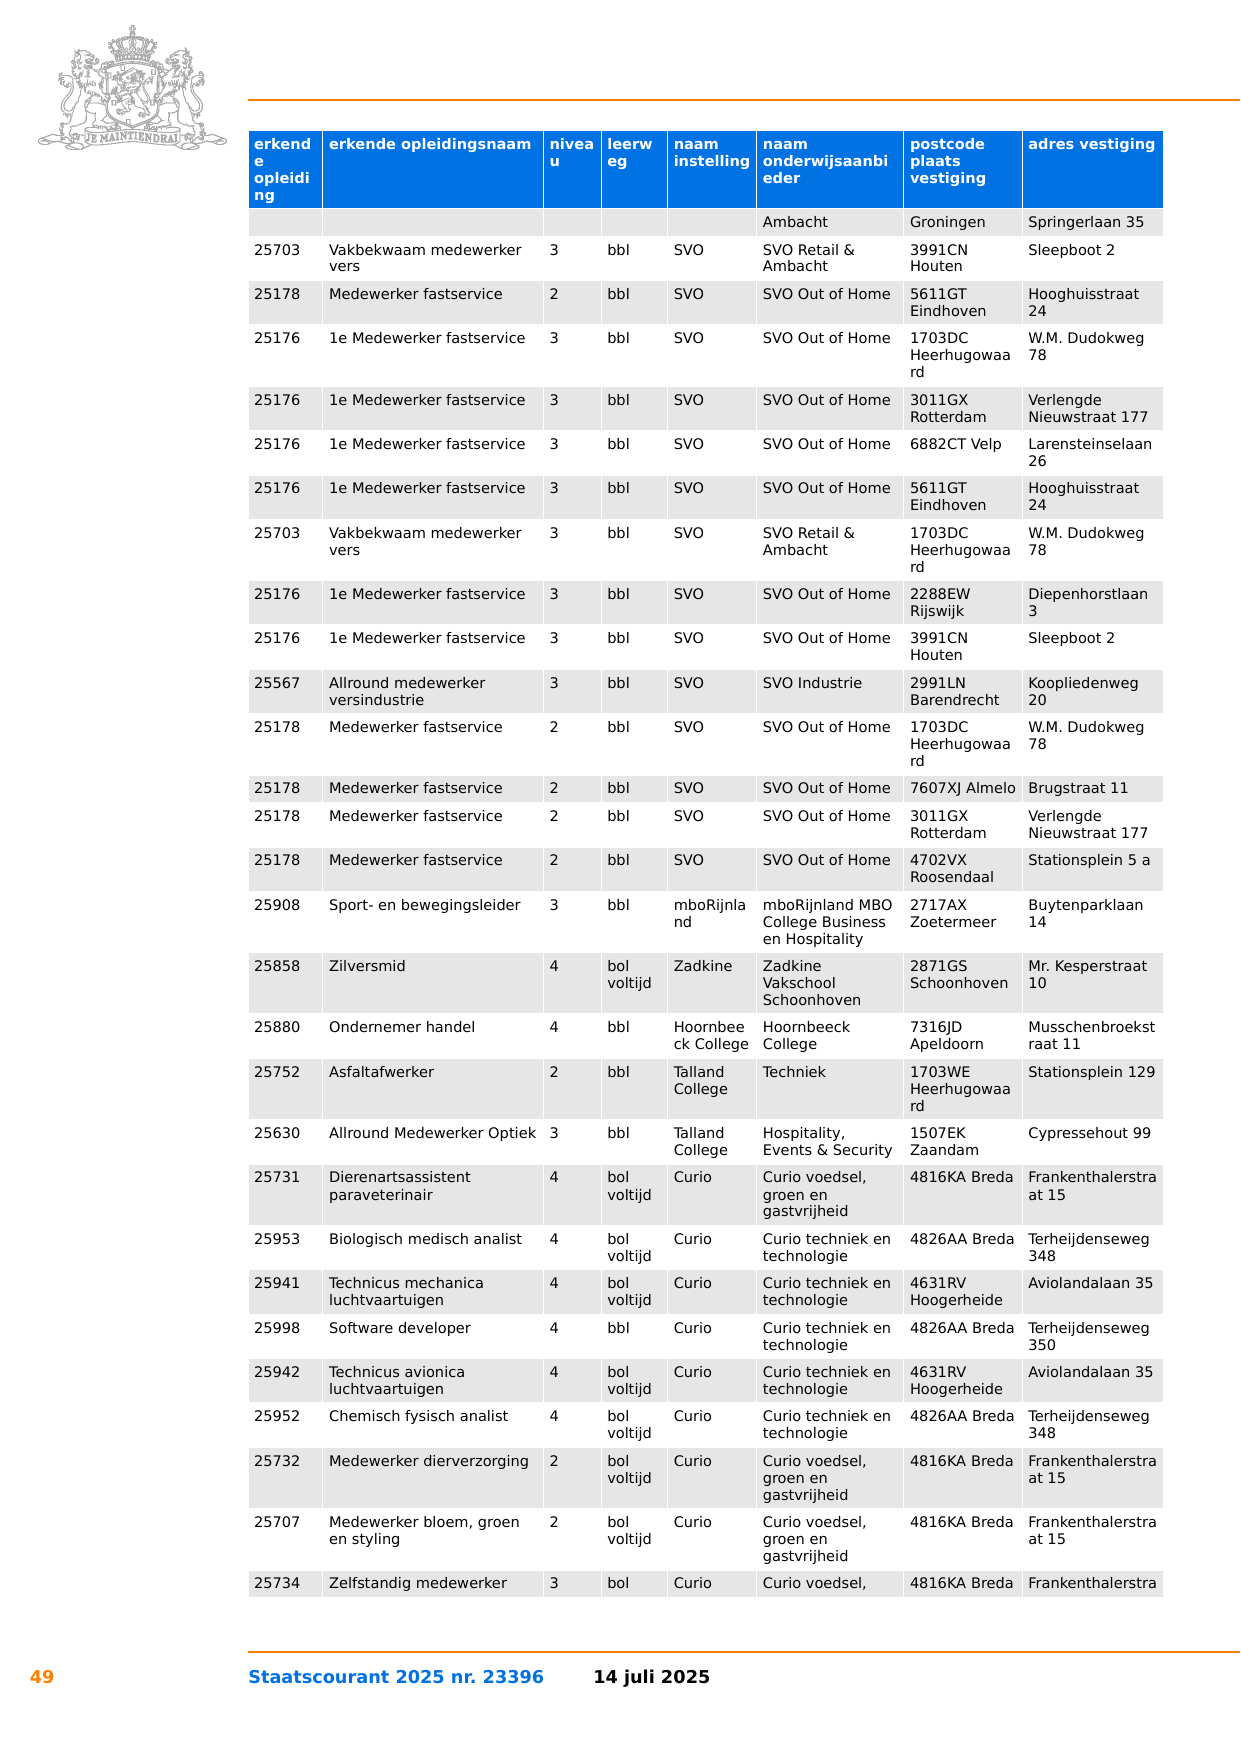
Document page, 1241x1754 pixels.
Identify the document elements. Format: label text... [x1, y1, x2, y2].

table_cell [602, 209, 667, 236]
table_cell 25952 [249, 1404, 322, 1447]
table_cell mboRijnland MBO College Business en Hospitality [757, 892, 903, 952]
table_cell 25176 [249, 626, 322, 669]
table_cell Aviolandalaan 35 [1023, 1270, 1163, 1314]
table_cell Verlengde Nieuwstraat 177 [1023, 803, 1163, 846]
table_cell 4 [544, 1404, 601, 1447]
table_cell Zadkine [668, 953, 756, 1013]
table_cell 25953 [249, 1226, 322, 1269]
table_cell bbl [602, 520, 667, 580]
table_cell 4702VX Roosendaal [904, 848, 1022, 891]
table_cell 25908 [249, 892, 322, 952]
table_cell Sport- en bewegingsleider [323, 892, 543, 952]
table_cell SVO Out of Home [757, 776, 903, 802]
table_cell SVO Retail & Ambacht [757, 237, 903, 280]
table_cell SVO Out of Home [757, 281, 903, 324]
table_cell [544, 209, 601, 236]
table_cell 6882CT Velp [904, 431, 1022, 474]
table_cell 25630 [249, 1120, 322, 1164]
table_cell 25880 [249, 1015, 322, 1058]
table_cell Frankenthalerstraat 15 [1023, 1165, 1163, 1225]
table_cell 25176 [249, 476, 322, 519]
table_cell bbl [602, 776, 667, 802]
table_cell 25178 [249, 803, 322, 846]
table_header leerweg [602, 131, 667, 208]
table_cell Ambacht [757, 209, 903, 236]
table_cell 25998 [249, 1315, 322, 1358]
table_cell Ondernemer handel [323, 1015, 543, 1058]
table_cell Asfaltafwerker [323, 1059, 543, 1119]
table_cell bbl [602, 281, 667, 324]
table_cell bbl [602, 581, 667, 624]
table_cell SVO Industrie [757, 670, 903, 713]
table_header adres vestiging [1023, 131, 1163, 208]
table_cell 25942 [249, 1359, 322, 1402]
table_cell Zelfstandig medewerker [323, 1571, 543, 1597]
table_cell 2 [544, 1509, 601, 1569]
table_cell 1703WE Heerhugowaard [904, 1059, 1022, 1119]
table_cell 2 [544, 803, 601, 846]
table_cell 3991CN Houten [904, 626, 1022, 669]
table_cell bbl [602, 325, 667, 386]
table_cell SVO [668, 776, 756, 802]
table_cell SVO [668, 237, 756, 280]
table_cell 1e Medewerker fastservice [323, 325, 543, 386]
table_header postcode plaats vestiging [904, 131, 1022, 208]
table_cell 25178 [249, 714, 322, 775]
table_cell 1e Medewerker fastservice [323, 387, 543, 430]
table_cell bbl [602, 387, 667, 430]
table_cell 2 [544, 1059, 601, 1119]
table_cell Zilversmid [323, 953, 543, 1013]
table_cell bbl [602, 670, 667, 713]
table_cell Frankenthalerstra [1023, 1571, 1163, 1597]
table_cell SVO Out of Home [757, 387, 903, 430]
table_cell SVO Retail & Ambacht [757, 520, 903, 580]
table_cell 1e Medewerker fastservice [323, 476, 543, 519]
table_cell SVO Out of Home [757, 626, 903, 669]
table_cell Technicus avionica luchtvaartuigen [323, 1359, 543, 1402]
table_cell Cypressehout 99 [1023, 1120, 1163, 1164]
table_cell bbl [602, 892, 667, 952]
table_cell SVO [668, 803, 756, 846]
table_cell SVO [668, 476, 756, 519]
table_cell Aviolandalaan 35 [1023, 1359, 1163, 1402]
table_cell 7316JD Apeldoorn [904, 1015, 1022, 1058]
table_cell 25752 [249, 1059, 322, 1119]
table_cell 4816KA Breda [904, 1571, 1022, 1597]
table_cell 25176 [249, 581, 322, 624]
table_header naam onderwijsaanbieder [757, 131, 903, 208]
table_cell Brugstraat 11 [1023, 776, 1163, 802]
table_cell bol voltijd [602, 1448, 667, 1508]
table_cell 2 [544, 714, 601, 775]
table_cell bbl [602, 1015, 667, 1058]
table_cell 4816KA Breda [904, 1448, 1022, 1508]
table_cell Curio techniek en technologie [757, 1315, 903, 1358]
table_cell Biologisch medisch analist [323, 1226, 543, 1269]
table_cell Hooghuisstraat 24 [1023, 281, 1163, 324]
table_cell bbl [602, 848, 667, 891]
table_cell 25703 [249, 237, 322, 280]
table_cell 2871GS Schoonhoven [904, 953, 1022, 1013]
table_cell Chemisch fysisch analist [323, 1404, 543, 1447]
table_cell SVO [668, 581, 756, 624]
table_cell Medewerker dierverzorging [323, 1448, 543, 1508]
table_cell SVO [668, 387, 756, 430]
table_cell Curio voedsel, [757, 1571, 903, 1597]
table_cell 2288EW Rijswijk [904, 581, 1022, 624]
picture [38, 25, 227, 150]
table_cell Techniek [757, 1059, 903, 1119]
table_cell 3 [544, 892, 601, 952]
table_cell 4826AA Breda [904, 1315, 1022, 1358]
table_cell Musschenbroekstraat 11 [1023, 1015, 1163, 1058]
table_cell 3 [544, 476, 601, 519]
table_cell bol voltijd [602, 1509, 667, 1569]
table_cell Curio voedsel, groen en gastvrijheid [757, 1448, 903, 1508]
table_cell Curio voedsel, groen en gastvrijheid [757, 1165, 903, 1225]
table_cell SVO Out of Home [757, 581, 903, 624]
table_cell Technicus mechanica luchtvaartuigen [323, 1270, 543, 1314]
table_cell Zadkine Vakschool Schoonhoven [757, 953, 903, 1013]
table_cell Talland College [668, 1120, 756, 1164]
table_cell Curio [668, 1315, 756, 1358]
table_cell 25734 [249, 1571, 322, 1597]
table_cell Medewerker fastservice [323, 848, 543, 891]
table_cell SVO Out of Home [757, 848, 903, 891]
table_cell 4 [544, 1270, 601, 1314]
table_cell 4 [544, 1226, 601, 1269]
table_cell bbl [602, 431, 667, 474]
table_cell Hooghuisstraat 24 [1023, 476, 1163, 519]
table_cell 3 [544, 581, 601, 624]
table_cell 3 [544, 520, 601, 580]
table_cell W.M. Dudokweg 78 [1023, 520, 1163, 580]
table_cell Frankenthalerstraat 15 [1023, 1448, 1163, 1508]
table_cell SVO [668, 281, 756, 324]
table_cell bol voltijd [602, 1359, 667, 1402]
table_cell Sleepboot 2 [1023, 237, 1163, 280]
table_cell Terheijdenseweg 348 [1023, 1404, 1163, 1447]
table_cell 2991LN Barendrecht [904, 670, 1022, 713]
table_cell 4 [544, 1315, 601, 1358]
table_cell Curio [668, 1448, 756, 1508]
table_header erkende opleidingsnaam [323, 131, 543, 208]
table_cell Groningen [904, 209, 1022, 236]
table_cell 3011GX Rotterdam [904, 387, 1022, 430]
table_cell Hoornbeeck College [757, 1015, 903, 1058]
table_cell SVO Out of Home [757, 431, 903, 474]
table_cell 3 [544, 325, 601, 386]
table_cell SVO [668, 520, 756, 580]
table_cell 1703DC Heerhugowaard [904, 325, 1022, 386]
table_cell bbl [602, 1120, 667, 1164]
table_cell bbl [602, 1059, 667, 1119]
table_cell Allround medewerker versindustrie [323, 670, 543, 713]
table_cell bol voltijd [602, 1270, 667, 1314]
table_cell 7607XJ Almelo [904, 776, 1022, 802]
table_cell 3 [544, 237, 601, 280]
table_cell 4816KA Breda [904, 1165, 1022, 1225]
table_cell Curio voedsel, groen en gastvrijheid [757, 1509, 903, 1569]
table_cell 4 [544, 1015, 601, 1058]
table_cell Stationsplein 129 [1023, 1059, 1163, 1119]
table_cell SVO [668, 431, 756, 474]
table_cell 2 [544, 848, 601, 891]
table_cell Medewerker fastservice [323, 803, 543, 846]
table_cell 4631RV Hoogerheide [904, 1270, 1022, 1314]
table_cell 25941 [249, 1270, 322, 1314]
table_cell 25858 [249, 953, 322, 1013]
table_cell 2 [544, 776, 601, 802]
table_cell Diepenhorstlaan 3 [1023, 581, 1163, 624]
table_cell Allround Medewerker Optiek [323, 1120, 543, 1164]
table_cell bol voltijd [602, 1404, 667, 1447]
table_cell 4 [544, 953, 601, 1013]
table_cell Springerlaan 35 [1023, 209, 1163, 236]
table_header niveau [544, 131, 601, 208]
table_cell Curio [668, 1359, 756, 1402]
table_cell Medewerker fastservice [323, 776, 543, 802]
table_cell 3991CN Houten [904, 237, 1022, 280]
table_cell Medewerker bloem, groen en styling [323, 1509, 543, 1569]
table_cell Dierenartsassistent paraveterinair [323, 1165, 543, 1225]
table_cell Koopliedenweg 20 [1023, 670, 1163, 713]
table_cell 3 [544, 670, 601, 713]
table_cell 4 [544, 1359, 601, 1402]
table_cell 25176 [249, 431, 322, 474]
table_cell Curio [668, 1226, 756, 1269]
table_cell bbl [602, 803, 667, 846]
table_cell W.M. Dudokweg 78 [1023, 714, 1163, 775]
table_cell 4 [544, 1165, 601, 1225]
table_cell 25178 [249, 776, 322, 802]
table_cell Hospitality, Events & Security [757, 1120, 903, 1164]
table_cell bbl [602, 476, 667, 519]
table_header naam instelling [668, 131, 756, 208]
table_cell 25176 [249, 325, 322, 386]
table_cell bbl [602, 626, 667, 669]
table_cell W.M. Dudokweg 78 [1023, 325, 1163, 386]
table_cell bbl [602, 237, 667, 280]
table_cell 25178 [249, 848, 322, 891]
table_cell 25707 [249, 1509, 322, 1569]
table_cell bol voltijd [602, 1226, 667, 1269]
table_cell [668, 209, 756, 236]
table_cell [323, 209, 543, 236]
table_cell SVO Out of Home [757, 803, 903, 846]
table_cell Medewerker fastservice [323, 714, 543, 775]
table_cell Curio [668, 1270, 756, 1314]
table_cell Terheijdenseweg 348 [1023, 1226, 1163, 1269]
table_cell Terheijdenseweg 350 [1023, 1315, 1163, 1358]
table_cell SVO Out of Home [757, 714, 903, 775]
table_cell 3 [544, 626, 601, 669]
table_cell 25178 [249, 281, 322, 324]
table_cell Medewerker fastservice [323, 281, 543, 324]
table_cell Vakbekwaam medewerker vers [323, 520, 543, 580]
table_cell SVO Out of Home [757, 325, 903, 386]
table_cell SVO [668, 626, 756, 669]
table_cell [249, 209, 322, 236]
table_cell SVO [668, 325, 756, 386]
table_header erkende opleiding [249, 131, 322, 208]
table_cell Curio techniek en technologie [757, 1226, 903, 1269]
table_cell 1e Medewerker fastservice [323, 581, 543, 624]
table_cell 3 [544, 1571, 601, 1597]
table_cell 4826AA Breda [904, 1226, 1022, 1269]
table_cell 25703 [249, 520, 322, 580]
table_cell 3 [544, 431, 601, 474]
table_cell Curio techniek en technologie [757, 1359, 903, 1402]
table_cell bbl [602, 1315, 667, 1358]
table_cell Stationsplein 5 a [1023, 848, 1163, 891]
table_cell 2 [544, 1448, 601, 1508]
table_cell Curio techniek en technologie [757, 1404, 903, 1447]
table_cell 1703DC Heerhugowaard [904, 714, 1022, 775]
table_cell Curio [668, 1509, 756, 1569]
table_cell Buytenparklaan 14 [1023, 892, 1163, 952]
table_cell Sleepboot 2 [1023, 626, 1163, 669]
table_cell Larensteinselaan 26 [1023, 431, 1163, 474]
table_cell Vakbekwaam medewerker vers [323, 237, 543, 280]
table_cell Verlengde Nieuwstraat 177 [1023, 387, 1163, 430]
table_cell 25731 [249, 1165, 322, 1225]
table_cell Hoornbeeck College [668, 1015, 756, 1058]
table_cell Curio [668, 1165, 756, 1225]
table_cell 2717AX Zoetermeer [904, 892, 1022, 952]
table_cell 1e Medewerker fastservice [323, 626, 543, 669]
table_cell SVO [668, 848, 756, 891]
table_cell SVO [668, 714, 756, 775]
table_cell bbl [602, 714, 667, 775]
table_cell 5611GT Eindhoven [904, 476, 1022, 519]
table_cell 1703DC Heerhugowaard [904, 520, 1022, 580]
table_cell mboRijnland [668, 892, 756, 952]
table_cell Talland College [668, 1059, 756, 1119]
table_cell Curio [668, 1571, 756, 1597]
table_cell 2 [544, 281, 601, 324]
table_cell bol voltijd [602, 1165, 667, 1225]
table_cell SVO Out of Home [757, 476, 903, 519]
table_cell 3 [544, 1120, 601, 1164]
table_cell 4826AA Breda [904, 1404, 1022, 1447]
table_cell Frankenthalerstraat 15 [1023, 1509, 1163, 1569]
table_cell 3011GX Rotterdam [904, 803, 1022, 846]
table_cell 4631RV Hoogerheide [904, 1359, 1022, 1402]
table_cell SVO [668, 670, 756, 713]
table_cell bol [602, 1571, 667, 1597]
table_cell 25567 [249, 670, 322, 713]
table_cell Mr. Kesperstraat 10 [1023, 953, 1163, 1013]
table_cell Software developer [323, 1315, 543, 1358]
table_cell 3 [544, 387, 601, 430]
table_cell 5611GT Eindhoven [904, 281, 1022, 324]
table_cell bol voltijd [602, 953, 667, 1013]
table_cell Curio techniek en technologie [757, 1270, 903, 1314]
table_cell Curio [668, 1404, 756, 1447]
table_cell 1e Medewerker fastservice [323, 431, 543, 474]
table_cell 25732 [249, 1448, 322, 1508]
table_cell 1507EK Zaandam [904, 1120, 1022, 1164]
table_cell 4816KA Breda [904, 1509, 1022, 1569]
table_cell 25176 [249, 387, 322, 430]
